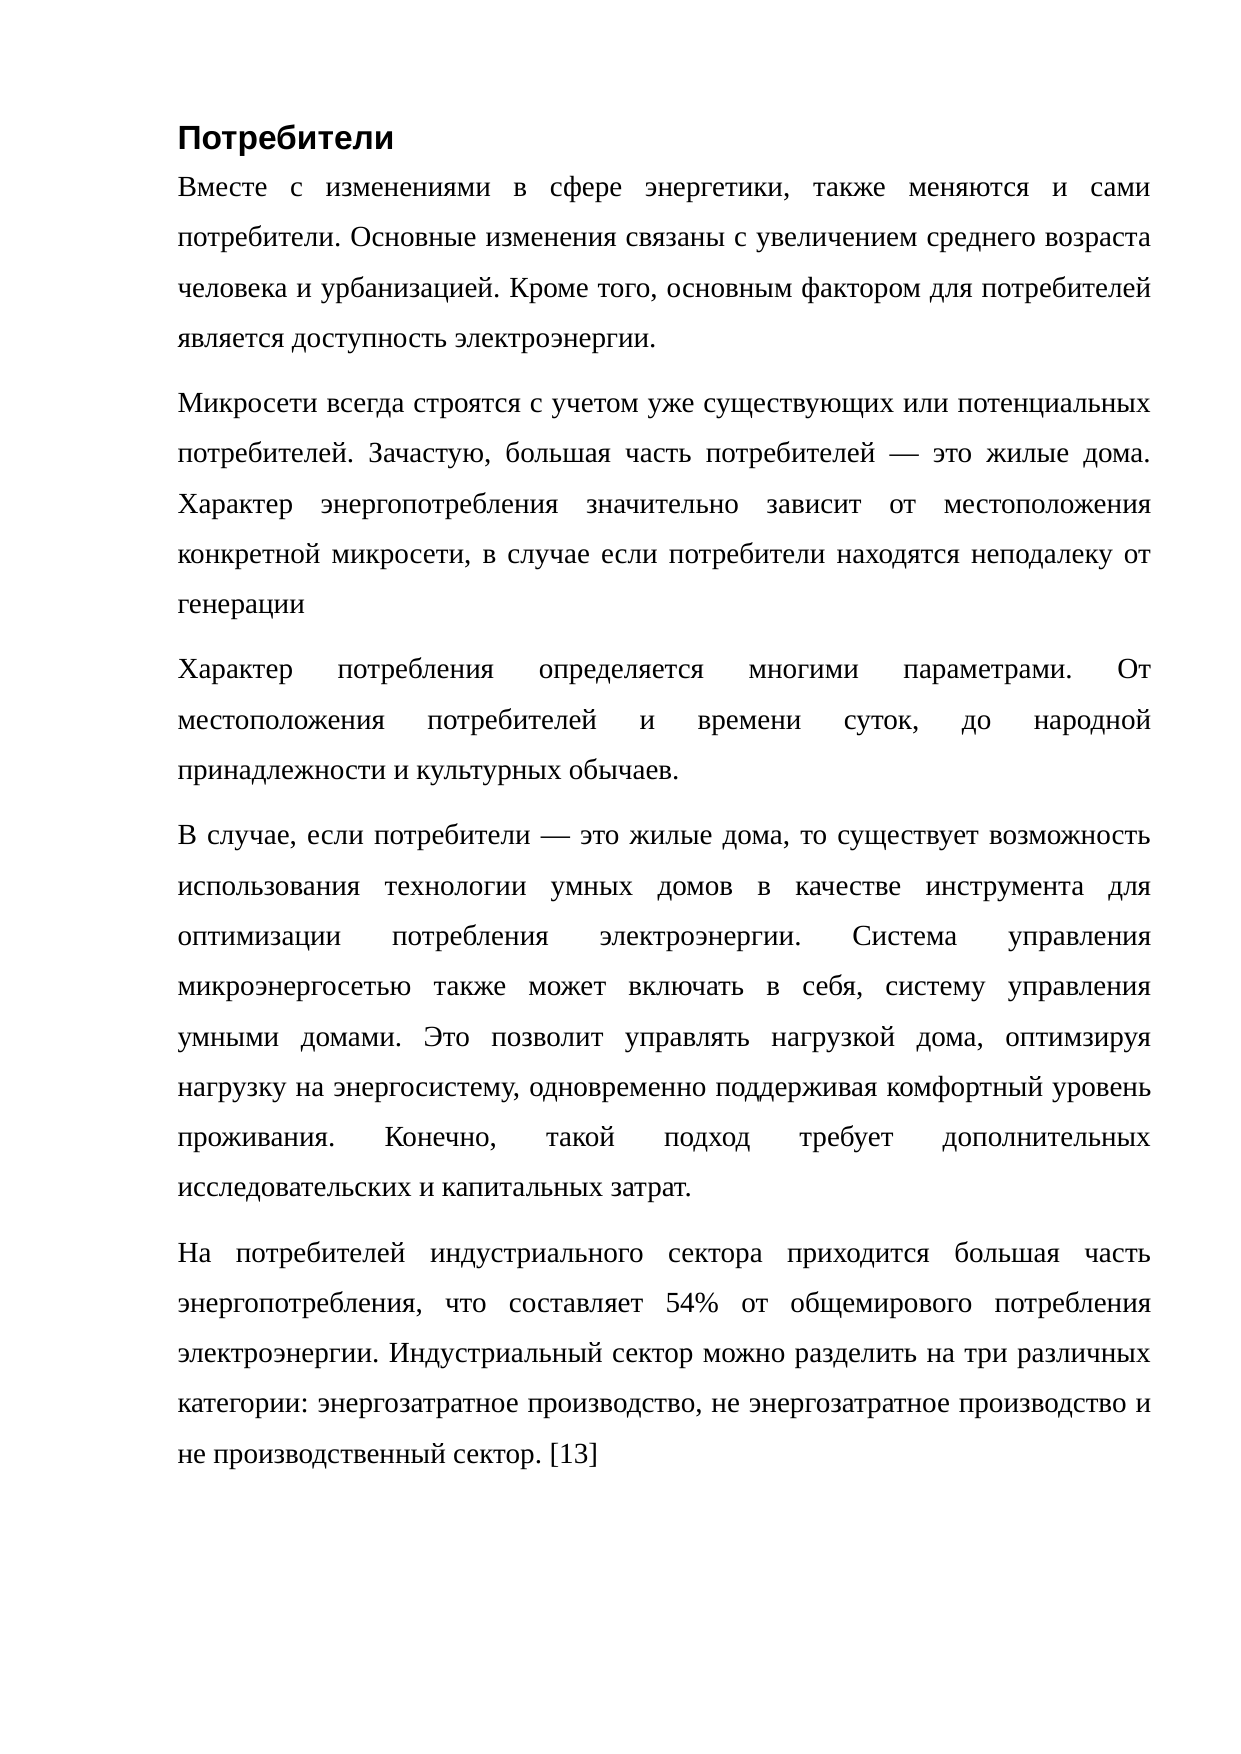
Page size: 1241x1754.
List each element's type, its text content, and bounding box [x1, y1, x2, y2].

text Характер потребления определяется многими параметрами. От местоположения потребителей и времени суток, до народной принадлежности и культурных обычаев. [177, 652, 1152, 786]
text В случае, если потребители — это жилые дома, то существует возможность использования технологии умных домов в качестве инструмента для оптимизации потребления электроэнергии. Система управления микроэнергосетью также может включать в себя, систему управления умными домами. Это позволит управлять нагрузкой дома, оптимзируя нагрузку на энергосистему, одновременно поддерживая комфортный уровень проживания. Конечно, такой подход требует дополнительных исследовательских и капитальных затрат. [177, 817, 1152, 1203]
text Вместе с изменениями в сфере энергетики, также меняются и сами потребители. Основные изменения связаны с увеличением среднего возраста человека и урбанизацией. Кроме того, основным фактором для потребителей является доступность электроэнергии. [177, 169, 1152, 354]
subtitle Потребители [177, 118, 1152, 157]
text На потребителей индустриального сектора приходится большая часть энергопотребления, что составляет 54% от общемирового потребления электроэнергии. Индустриальный сектор можно разделить на три различных категории: энергозатратное производство, не энергозатратное производство и не производственный сектор. [13] [177, 1235, 1152, 1469]
text Микросети всегда строятся с учетом уже существующих или потенциальных потребителей. Зачастую, большая часть потребителей — это жилые дома. Характер энергопотребления значительно зависит от местоположения конкретной микросети, в случае если потребители находятся неподалеку от генерации [177, 385, 1152, 620]
